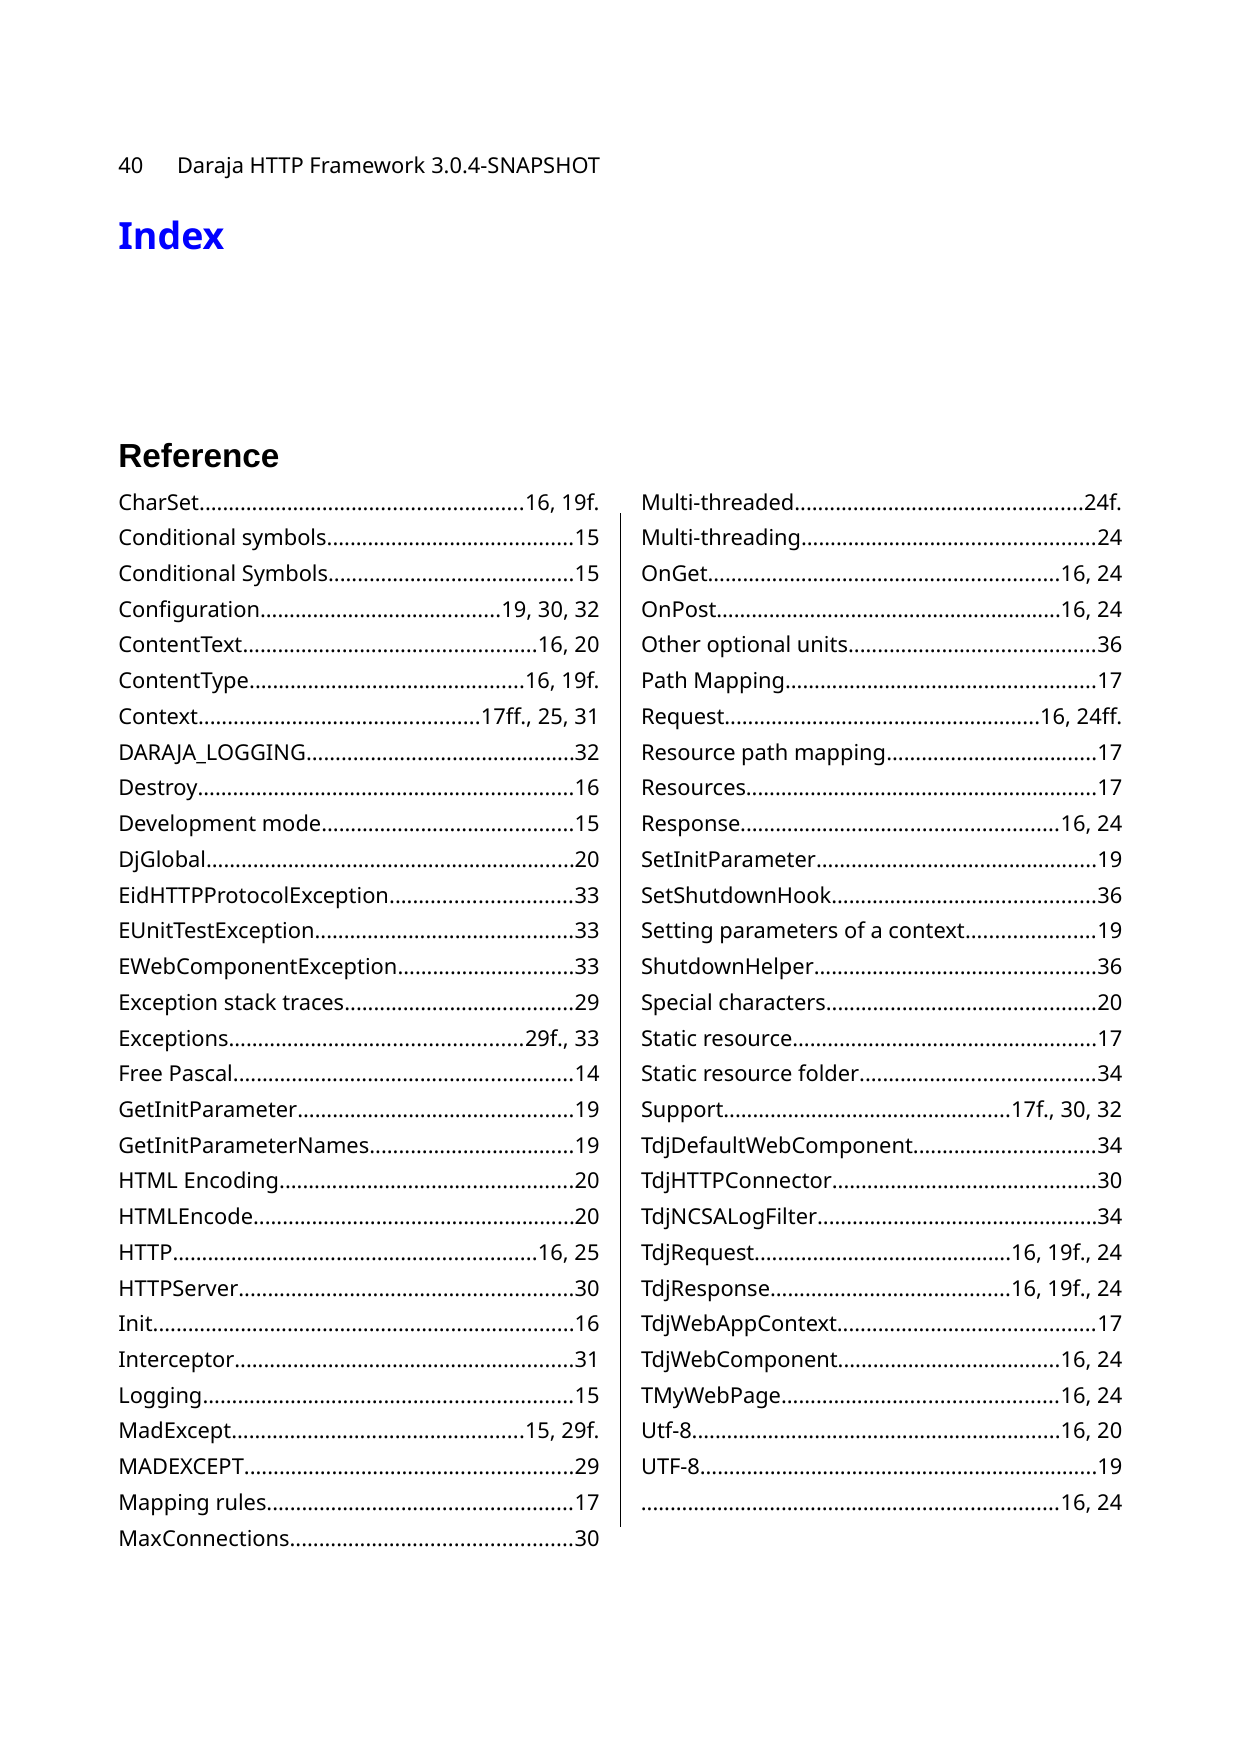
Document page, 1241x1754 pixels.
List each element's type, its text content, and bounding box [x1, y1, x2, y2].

text Conditional Symbols 15 [118, 558, 599, 588]
text Init 16 [118, 1308, 599, 1338]
text TdjRequest 16, 19f., 24 [641, 1237, 1122, 1267]
text TdjWebAppContext 17 [641, 1308, 1122, 1338]
text TdjResponse 16, 19f., 24 [641, 1273, 1122, 1302]
text Exceptions 29f., 33 [118, 1022, 599, 1052]
text CharSet 16, 19f. [118, 487, 599, 516]
text Response 16, 24 [641, 808, 1122, 838]
text Development mode 15 [118, 808, 599, 838]
text Path Mapping 17 [641, 665, 1122, 695]
text EUnitTestException 33 [118, 915, 599, 945]
text DjGlobal 20 [118, 844, 599, 874]
text Destroy 16 [118, 772, 599, 802]
text MADEXCEPT 29 [118, 1451, 599, 1481]
text HTTP 16, 25 [118, 1237, 599, 1267]
text GetInitParameterNames 19 [118, 1130, 599, 1159]
text MadExcept 15, 29f. [118, 1416, 599, 1445]
text Context 17ff., 25, 31 [118, 701, 599, 731]
text TdjWebComponent 16, 24 [641, 1344, 1122, 1374]
text Multi-threaded 24f. [641, 487, 1122, 516]
text Interceptor 31 [118, 1344, 599, 1374]
text Mapping rules 17 [118, 1487, 599, 1517]
text Resources 17 [641, 772, 1122, 802]
text GetInitParameter 19 [118, 1094, 599, 1124]
text Other optional units 36 [641, 629, 1122, 659]
text EWebComponentException 33 [118, 951, 599, 981]
text Request 16, 24ff. [641, 701, 1122, 731]
text MaxConnections 30 [118, 1523, 599, 1552]
subtitle Index [118, 209, 1122, 260]
text Configuration 19, 30, 32 [118, 594, 599, 623]
text OnPost 16, 24 [641, 594, 1122, 623]
text Resource path mapping 17 [641, 737, 1122, 766]
text OnGet 16, 24 [641, 558, 1122, 588]
text TdjNCSALogFilter 34 [641, 1201, 1122, 1231]
text 16, 24 [641, 1487, 1122, 1517]
text Exception stack traces 29 [118, 987, 599, 1017]
text SetInitParameter 19 [641, 844, 1122, 874]
text Static resource folder 34 [641, 1058, 1122, 1088]
text TdjDefaultWebComponent 34 [641, 1130, 1122, 1159]
text ContentType 16, 19f. [118, 665, 599, 695]
text Conditional symbols 15 [118, 522, 599, 552]
text ShutdownHelper 36 [641, 951, 1122, 981]
text Logging 15 [118, 1380, 599, 1409]
text ContentText 16, 20 [118, 629, 599, 659]
text Free Pascal 14 [118, 1058, 599, 1088]
text UTF-8 19 [641, 1451, 1122, 1481]
text TdjHTTPConnector 30 [641, 1165, 1122, 1195]
text SetShutdownHook 36 [641, 879, 1122, 909]
text EidHTTPProtocolException 33 [118, 879, 599, 909]
text HTML Encoding 20 [118, 1165, 599, 1195]
text Utf-8 16, 20 [641, 1416, 1122, 1445]
text HTTPServer 30 [118, 1273, 599, 1302]
text Special characters 20 [641, 987, 1122, 1017]
text Static resource 17 [641, 1022, 1122, 1052]
text HTMLEncode 20 [118, 1201, 599, 1231]
text Setting parameters of a context 19 [641, 915, 1122, 945]
text Support 17f., 30, 32 [641, 1094, 1122, 1124]
text DARAJA_LOGGING 32 [118, 737, 599, 766]
subtitle Reference [118, 437, 1122, 475]
text TMyWebPage 16, 24 [641, 1380, 1122, 1409]
text Multi-threading 24 [641, 522, 1122, 552]
